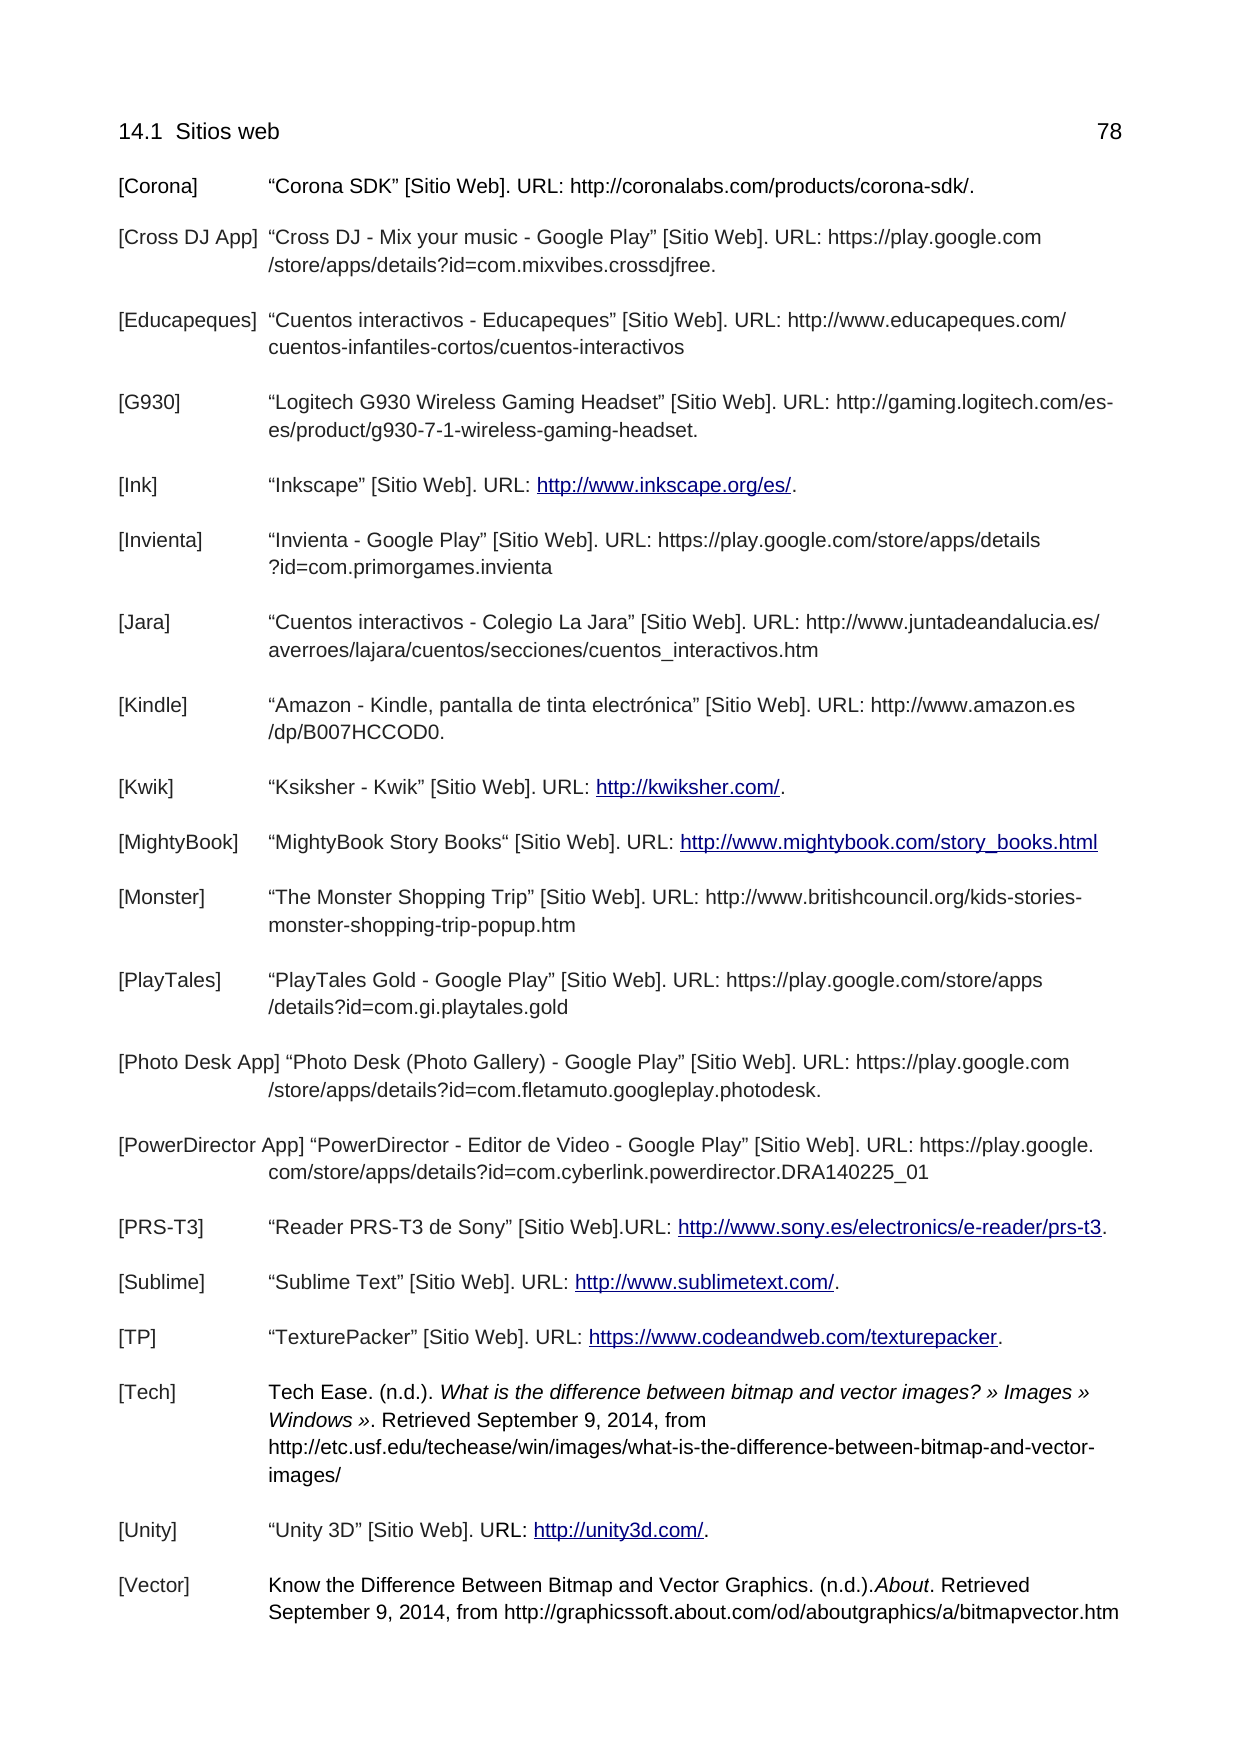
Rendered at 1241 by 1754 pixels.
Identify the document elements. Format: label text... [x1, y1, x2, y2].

text [TP] “TexturePacker” [Sitio Web]. URL: https://www.codeandweb.com/texturepacker. [118, 1325, 1122, 1349]
text [PowerDirector App] “PowerDirector - Editor de Video - Google Play” [Sitio Web]. URL: https://play.google. [118, 1132, 1122, 1156]
text averroes/lajara/cuentos/secciones/cuentos_interactivos.htm [193, 637, 1122, 661]
text [Ink] “Inkscape” [Sitio Web]. URL: http://www.inkscape.org/es/. [118, 472, 1122, 496]
text [Jara] “Cuentos interactivos - Colegio La Jara” [Sitio Web]. URL: http://www.juntadeandalucia.es/ [118, 610, 1122, 634]
text [Monster] “The Monster Shopping Trip” [Sitio Web]. URL: http://www.britishcouncil.org/kids-stories- [118, 885, 1122, 909]
text cuentos-infantiles-cortos/cuentos-interactivos [193, 335, 1122, 359]
text [MightyBook] “MightyBook Story Books“ [Sitio Web]. URL: http://www.mightybook.com/story_books.html [118, 830, 1122, 854]
text [Tech] Tech Ease. (n.d.). What is the difference between bitmap and vector images? » Images » Windows ». Retrieved September 9, 2014, from http://etc.usf.edu/techease/win/images/what-is-the-difference-between-bitmap-and-vector- images/ [118, 1380, 1122, 1486]
text [Kindle] “Amazon - Kindle, pantalla de tinta electrónica” [Sitio Web]. URL: http://www.amazon.es [118, 692, 1122, 716]
text monster-shopping-trip-popup.htm [193, 912, 1122, 936]
text [Sublime] “Sublime Text” [Sitio Web]. URL: http://www.sublimetext.com/. [118, 1270, 1122, 1294]
text com/store/apps/details?id=com.cyberlink.powerdirector.DRA140225_01 [193, 1160, 1122, 1184]
text ?id=com.primorgames.invienta [193, 555, 1122, 579]
text [Educapeques] “Cuentos interactivos - Educapeques” [Sitio Web]. URL: http://www.educapeques.com/ [118, 307, 1122, 331]
text /store/apps/details?id=com.mixvibes.crossdjfree. [193, 252, 1122, 276]
text [Photo Desk App] “Photo Desk (Photo Gallery) - Google Play” [Sitio Web]. URL: https://play.google.com [118, 1050, 1122, 1074]
text [Invienta] “Invienta - Google Play” [Sitio Web]. URL: https://play.google.com/store/apps/details [118, 527, 1122, 551]
text [Unity] “Unity 3D” [Sitio Web]. URL: http://unity3d.com/. [118, 1517, 1122, 1541]
text [Vector] Know the Difference Between Bitmap and Vector Graphics. (n.d.).About. Retrieved September 9, 2014, from http://graphicssoft.about.com/od/aboutgraphics/a/bitmapvector.htm [118, 1572, 1122, 1624]
text [PRS-T3] “Reader PRS-T3 de Sony” [Sitio Web].URL: http://www.sony.es/electronics/e-reader/prs-t3. [118, 1215, 1122, 1239]
text [Corona] “Corona SDK” [Sitio Web]. URL: http://coronalabs.com/products/corona-sdk/. [118, 174, 1122, 198]
text /details?id=com.gi.playtales.gold [193, 995, 1122, 1019]
text [PlayTales] “PlayTales Gold - Google Play” [Sitio Web]. URL: https://play.google.com/store/apps [118, 967, 1122, 991]
text /dp/B007HCCOD0. [193, 720, 1122, 744]
text [Cross DJ App] “Cross DJ - Mix your music - Google Play” [Sitio Web]. URL: https://play.google.com [118, 225, 1122, 249]
text [G930] “Logitech G930 Wireless Gaming Headset” [Sitio Web]. URL: http://gaming.logitech.com/es- es/product/g930-7-1-wireless-gaming-headset. [118, 390, 1122, 441]
text /store/apps/details?id=com.fletamuto.googleplay.photodesk. [193, 1077, 1122, 1101]
text [Kwik] “Ksiksher - Kwik” [Sitio Web]. URL: http://kwiksher.com/. [118, 775, 1122, 799]
